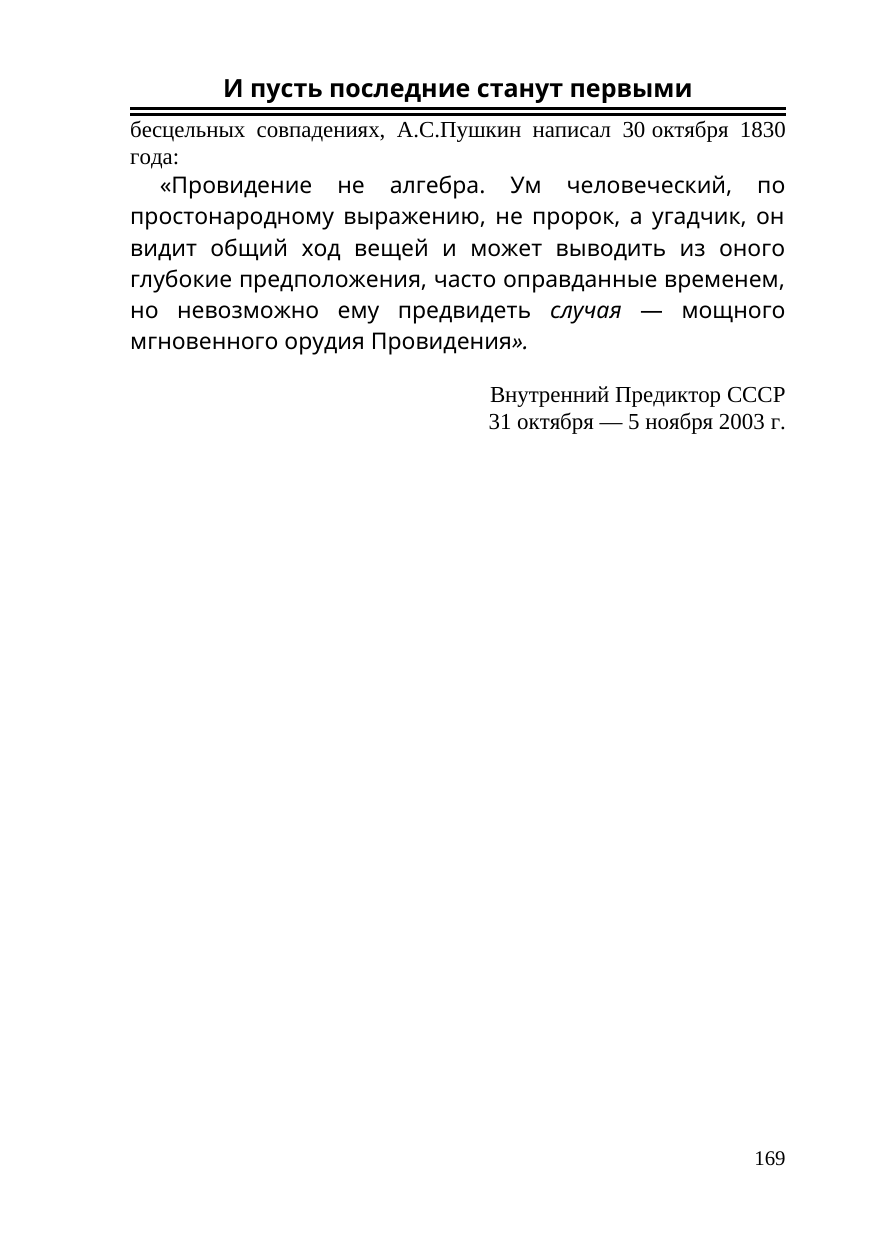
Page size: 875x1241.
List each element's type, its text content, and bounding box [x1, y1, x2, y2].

text «Провидение не алгебра. Ум человеческий, по простонародному выражению, не пророк, а угадчик, он видит общий ход вещей и может выводить из оного глубокие предположения, часто оправданные временем, но невозможно ему предвидеть случая — мощного мгновенного орудия Провидения». [130, 169, 786, 357]
text бесцельных совпадениях, А.С.Пушкин написал 30 октября 1830 года: [130, 116, 786, 169]
text Внутренний Предиктор СССР 31 октября — 5 ноября 2003 г. [130, 382, 786, 434]
